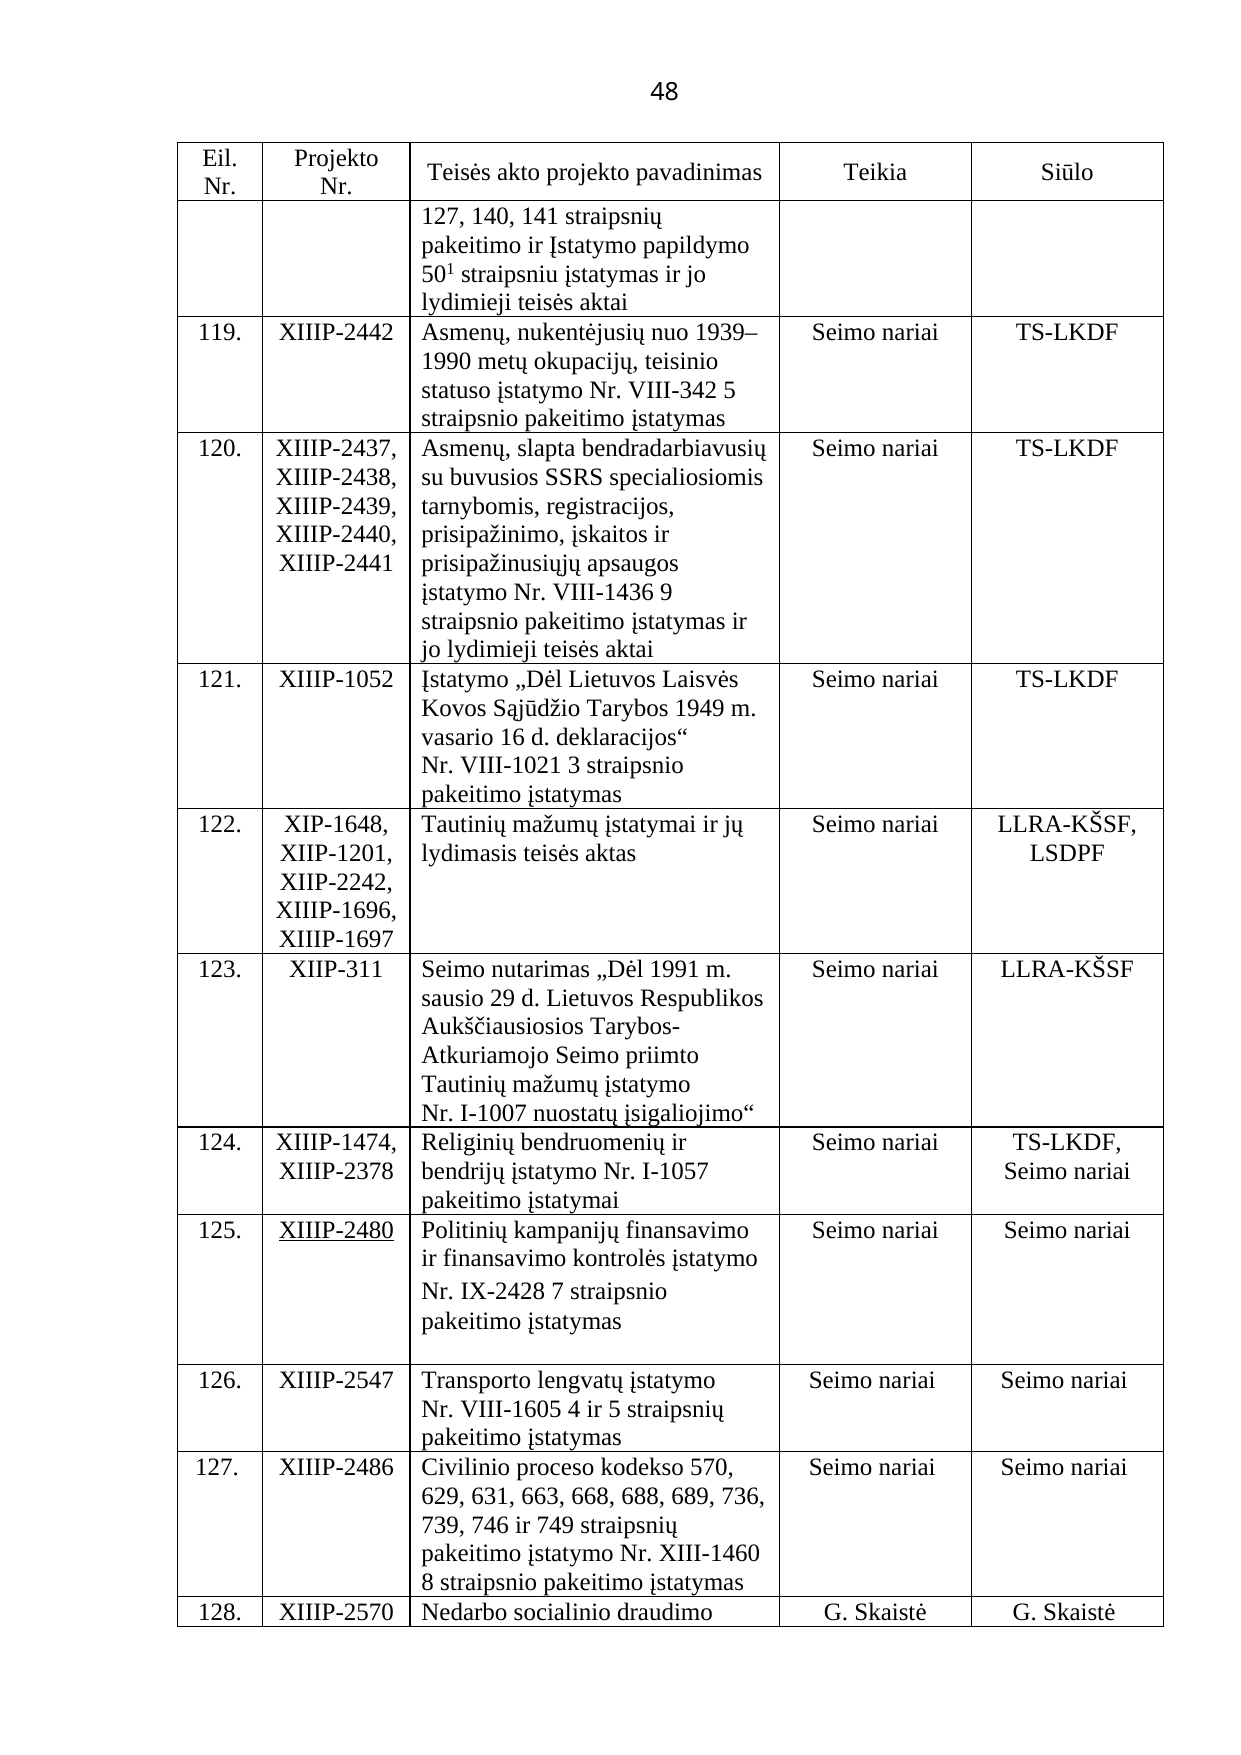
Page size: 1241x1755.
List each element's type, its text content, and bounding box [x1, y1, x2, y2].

table_cell XIIIP-2480 [263, 1215, 409, 1364]
table_cell 123. [178, 954, 262, 1126]
table_cell LLRA-KŠSF, LSDPF [972, 809, 1163, 953]
table_cell [780, 201, 971, 316]
table_cell Seimo nariai [780, 1452, 971, 1596]
table_cell Seimo nariai [780, 1365, 971, 1451]
table_cell Seimo nariai [780, 664, 971, 808]
table_cell 119. [178, 317, 262, 432]
table_cell Seimo nariai [972, 1365, 1163, 1451]
table_cell Seimo nariai [780, 809, 971, 953]
table_cell XIIIP-2437, XIIIP-2438, XIIIP-2439, XIIIP-2440, XIIIP-2441 [263, 433, 409, 663]
table_cell LLRA-KŠSF [972, 954, 1163, 1126]
table_cell Seimo nariai [780, 954, 971, 1126]
table_header Eil. Nr. [178, 143, 262, 200]
table_cell TS-LKDF, Seimo nariai [972, 1128, 1163, 1214]
table_cell Seimo nutarimas „Dėl 1991 m. sausio 29 d. Lietuvos Respublikos Aukščiausiosios Tarybos- Atkuriamojo Seimo priimto Tautinių mažumų įstatymo Nr. I-1007 nuostatų įsigaliojimo“ [411, 954, 779, 1126]
table_cell XIIP-311 [263, 954, 409, 1126]
table_cell 127, 140, 141 straipsnių pakeitimo ir Įstatymo papildymo 501 straipsniu įstatymas ir jo lydimieji teisės aktai [411, 201, 779, 316]
table_header Teikia [780, 143, 971, 200]
table_cell 124. [178, 1128, 262, 1214]
table_cell 121. [178, 664, 262, 808]
table_cell [178, 201, 262, 316]
table_cell Seimo nariai [780, 1128, 971, 1214]
table_cell Asmenų, nukentėjusių nuo 1939–1990 metų okupacijų, teisinio statuso įstatymo Nr. VIII-342 5 straipsnio pakeitimo įstatymas [411, 317, 779, 432]
table_cell TS-LKDF [972, 317, 1163, 432]
table_cell Religinių bendruomenių ir bendrijų įstatymo Nr. I-1057 pakeitimo įstatymai [411, 1128, 779, 1214]
table_header Projekto Nr. [263, 143, 409, 200]
table_cell Civilinio proceso kodekso 570, 629, 631, 663, 668, 688, 689, 736, 739, 746 ir 749 straipsnių pakeitimo įstatymo Nr. XIII-1460 8 straipsnio pakeitimo įstatymas [411, 1452, 779, 1596]
table_cell Transporto lengvatų įstatymo Nr. VIII-1605 4 ir 5 straipsnių pakeitimo įstatymas [411, 1365, 779, 1451]
table_cell 120. [178, 433, 262, 663]
table_cell XIIIP-1052 [263, 664, 409, 808]
table_cell Seimo nariai [780, 1215, 971, 1364]
table_cell [972, 201, 1163, 316]
table_cell 126. [178, 1365, 262, 1451]
table_header Teisės akto projekto pavadinimas [411, 143, 779, 200]
table_cell [263, 201, 409, 316]
table_cell XIP-1648, XIIP-1201, XIIP-2242, XIIIP-1696, XIIIP-1697 [263, 809, 409, 953]
table_cell Įstatymo „Dėl Lietuvos Laisvės Kovos Sąjūdžio Tarybos 1949 m. vasario 16 d. deklaracijos“ Nr. VIII-1021 3 straipsnio pakeitimo įstatymas [411, 664, 779, 808]
table_cell G. Skaistė [780, 1597, 971, 1626]
table_cell Tautinių mažumų įstatymai ir jų lydimasis teisės aktas [411, 809, 779, 953]
table_cell G. Skaistė [972, 1597, 1163, 1626]
table_cell 127. [178, 1452, 262, 1596]
table_cell XIIIP-2486 [263, 1452, 409, 1596]
table_cell XIIIP-2570 [263, 1597, 409, 1626]
table_cell Seimo nariai [780, 317, 971, 432]
table_header Siūlo [972, 143, 1163, 200]
table_cell Seimo nariai [972, 1215, 1163, 1364]
table_cell 128. [178, 1597, 262, 1626]
table_cell TS-LKDF [972, 433, 1163, 663]
table_cell TS-LKDF [972, 664, 1163, 808]
table_cell Nedarbo socialinio draudimo [411, 1597, 779, 1626]
table_cell 125. [178, 1215, 262, 1364]
table_cell Seimo nariai [780, 433, 971, 663]
table_cell XIIIP-1474, XIIIP-2378 [263, 1128, 409, 1214]
table_cell 122. [178, 809, 262, 953]
table_cell Politinių kampanijų finansavimo ir finansavimo kontrolės įstatymo Nr. IX-2428 7 straipsnio pakeitimo įstatymas [411, 1215, 779, 1364]
table_cell Seimo nariai [972, 1452, 1163, 1596]
table_cell Asmenų, slapta bendradarbiavusių su buvusios SSRS specialiosiomis tarnybomis, registracijos, prisipažinimo, įskaitos ir prisipažinusiųjų apsaugos įstatymo Nr. VIII-1436 9 straipsnio pakeitimo įstatymas ir jo lydimieji teisės aktai [411, 433, 779, 663]
table_cell XIIIP-2442 [263, 317, 409, 432]
table_cell XIIIP-2547 [263, 1365, 409, 1451]
